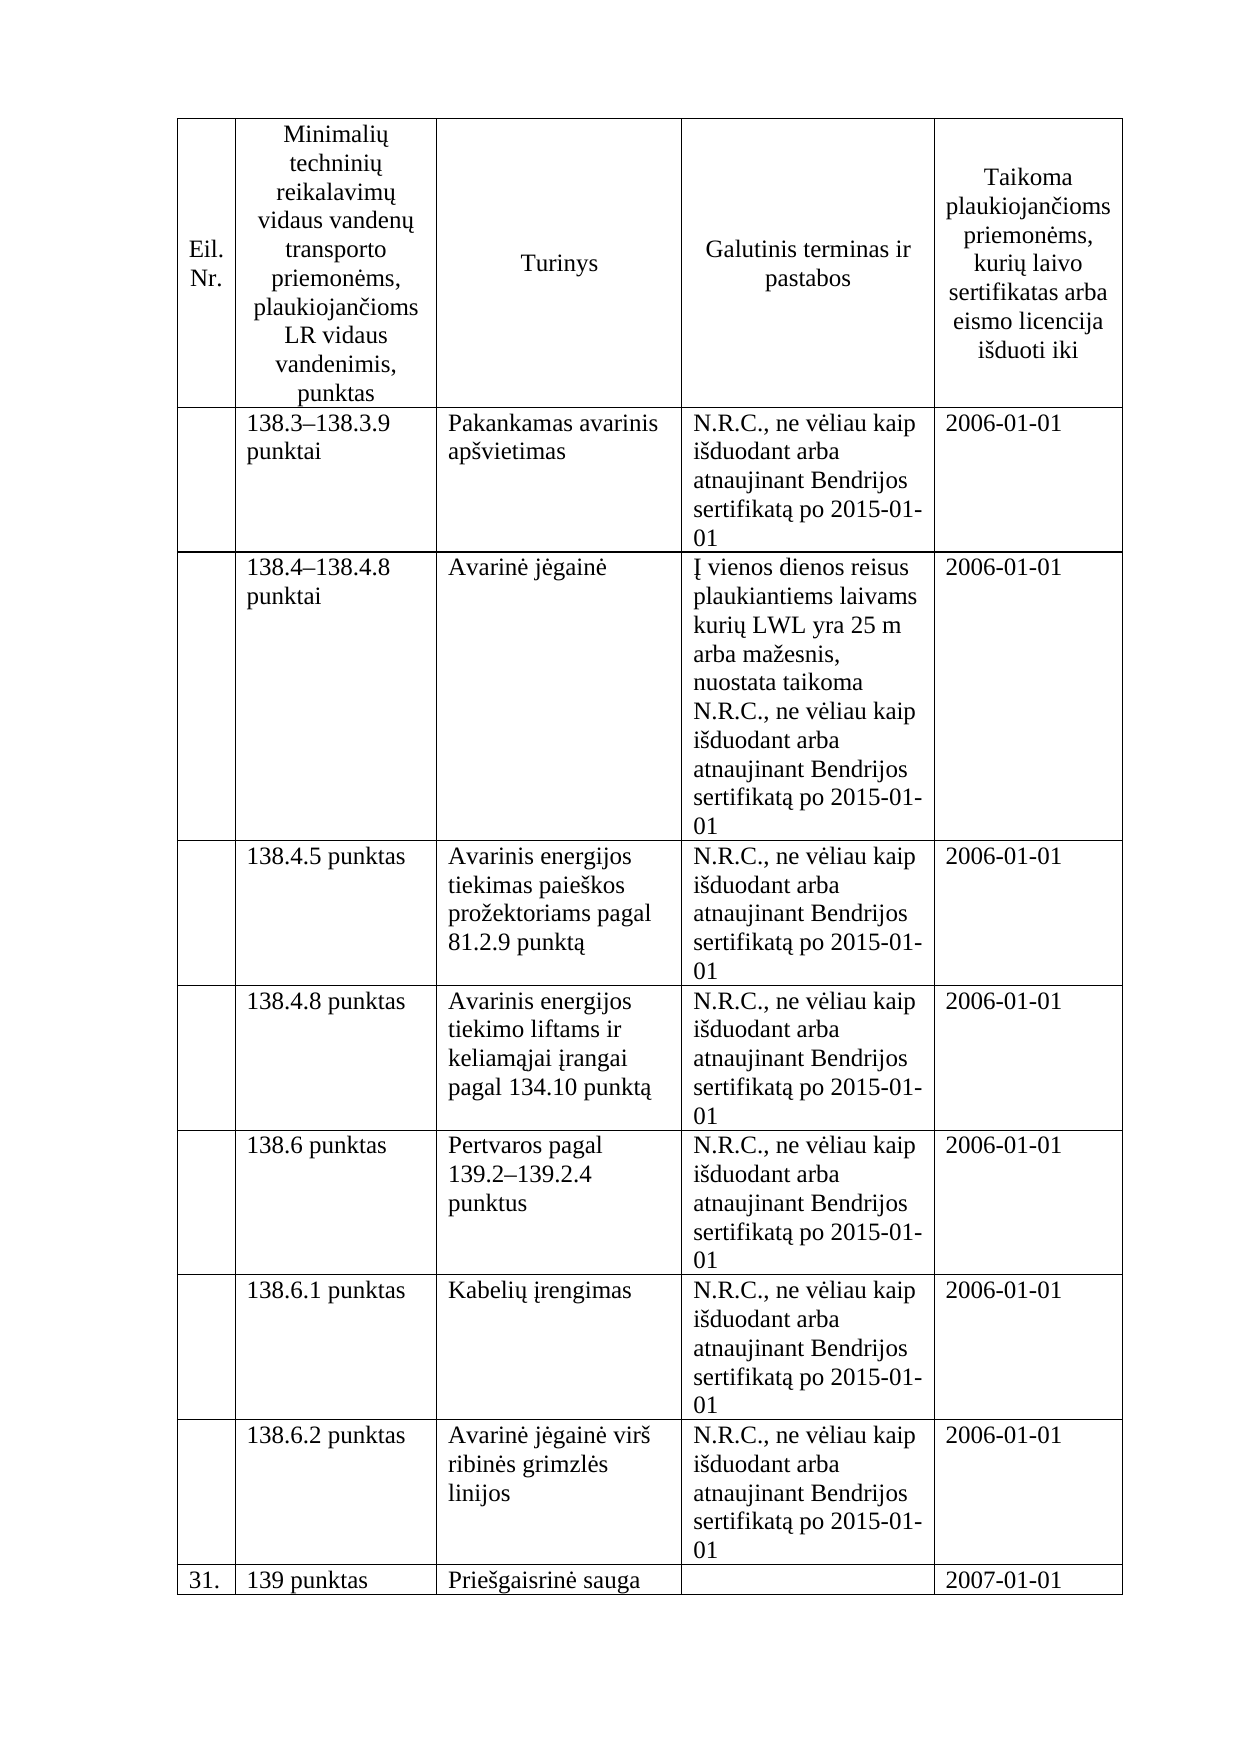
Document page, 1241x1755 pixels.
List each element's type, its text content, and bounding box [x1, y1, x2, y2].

table_cell 2006-01-01 [935, 1420, 1122, 1564]
table_cell [178, 841, 235, 985]
table_cell N.R.C., ne vėliau kaip išduodant arba atnaujinant Bendrijos sertifikatą po 2015-01-01 [682, 1275, 934, 1419]
table_header Galutinis terminas ir pastabos [682, 119, 934, 407]
table_cell [178, 1131, 235, 1274]
table_cell N.R.C., ne vėliau kaip išduodant arba atnaujinant Bendrijos sertifikatą po 2015-01-01 [682, 408, 934, 551]
table_cell Priešgaisrinė sauga [437, 1565, 681, 1594]
table_cell 2006-01-01 [935, 408, 1122, 551]
table_cell 2006-01-01 [935, 553, 1122, 840]
table_cell 138.6.2 punktas [236, 1420, 436, 1564]
table_cell 138.4.5 punktas [236, 841, 436, 985]
table_cell 138.4.8 punktas [236, 986, 436, 1129]
table_header Minimalių techninių reikalavimų vidaus vandenų transporto priemonėms, plaukiojančioms LR vidaus vandenimis, punktas [236, 119, 436, 407]
table_cell Kabelių įrengimas [437, 1275, 681, 1419]
table_cell 31. [178, 1565, 235, 1594]
table_cell 138.4–138.4.8 punktai [236, 553, 436, 840]
table_cell 2006-01-01 [935, 1275, 1122, 1419]
table_cell N.R.C., ne vėliau kaip išduodant arba atnaujinant Bendrijos sertifikatą po 2015-01-01 [682, 986, 934, 1129]
table_cell Į vienos dienos reisus plaukiantiems laivams kurių LWL yra 25 m arba mažesnis, nuostata taikoma N.R.C., ne vėliau kaip išduodant arba atnaujinant Bendrijos sertifikatą po 2015-01-01 [682, 553, 934, 840]
table_cell [178, 553, 235, 840]
table_cell Pertvaros pagal 139.2–139.2.4 punktus [437, 1131, 681, 1274]
table_cell N.R.C., ne vėliau kaip išduodant arba atnaujinant Bendrijos sertifikatą po 2015-01-01 [682, 1131, 934, 1274]
table_cell Avarinis energijos tiekimas paieškos prožektoriams pagal 81.2.9 punktą [437, 841, 681, 985]
table_cell [178, 986, 235, 1129]
table_cell 2007-01-01 [935, 1565, 1122, 1594]
table_cell 139 punktas [236, 1565, 436, 1594]
table_header Eil. Nr. [178, 119, 235, 407]
table_cell [682, 1565, 934, 1594]
table_cell 2006-01-01 [935, 1131, 1122, 1274]
table_cell 138.6.1 punktas [236, 1275, 436, 1419]
table_cell Avarinė jėgainė virš ribinės grimzlės linijos [437, 1420, 681, 1564]
table_header Taikoma plaukiojančioms priemonėms, kurių laivo sertifikatas arba eismo licencija išduoti iki [935, 119, 1122, 407]
table_cell [178, 1420, 235, 1564]
table_cell 138.3–138.3.9 punktai [236, 408, 436, 551]
table_cell 138.6 punktas [236, 1131, 436, 1274]
table_cell Avarinė jėgainė [437, 553, 681, 840]
table_cell N.R.C., ne vėliau kaip išduodant arba atnaujinant Bendrijos sertifikatą po 2015-01-01 [682, 1420, 934, 1564]
table_cell Pakankamas avarinis apšvietimas [437, 408, 681, 551]
table_header Turinys [437, 119, 681, 407]
table_cell Avarinis energijos tiekimo liftams ir keliamąjai įrangai pagal 134.10 punktą [437, 986, 681, 1129]
table_cell 2006-01-01 [935, 841, 1122, 985]
table_cell [178, 1275, 235, 1419]
table_cell 2006-01-01 [935, 986, 1122, 1129]
table_cell [178, 408, 235, 551]
table_cell N.R.C., ne vėliau kaip išduodant arba atnaujinant Bendrijos sertifikatą po 2015-01-01 [682, 841, 934, 985]
